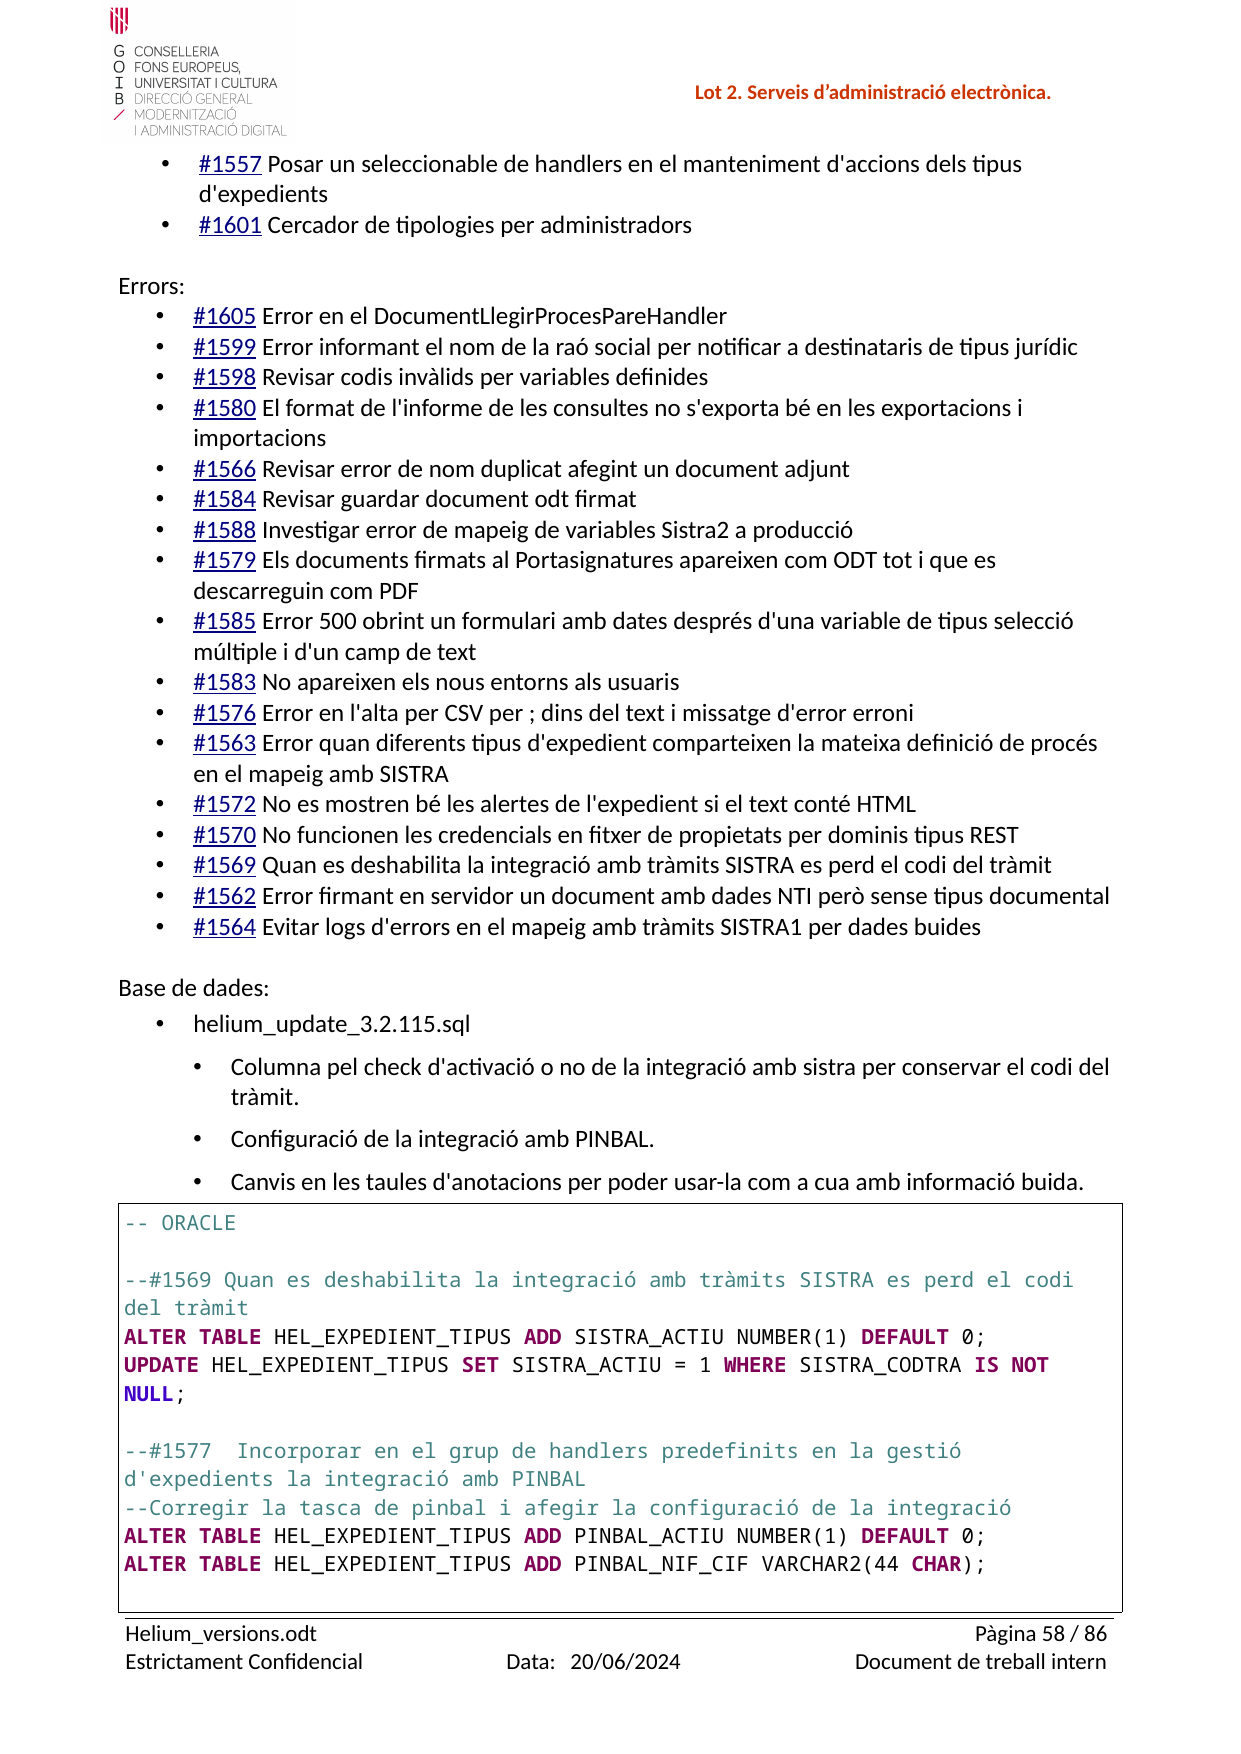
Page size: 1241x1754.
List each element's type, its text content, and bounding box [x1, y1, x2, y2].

table_header -- ORACLE --#1569 Quan es deshabilita la integració amb tràmits SISTRA es perd el codi del tràmit ALTER TABLE HEL_EXPEDIENT_TIPUS ADD SISTRA_ACTIU NUMBER(1) DEFAULT 0; UPDATE HEL_EXPEDIENT_TIPUS SET SISTRA_ACTIU = 1 WHERE SISTRA_CODTRA IS NOT NULL; --#1577 Incorporar en el grup de handlers predefinits en la gestió d'expedients la integració amb PINBAL --Corregir la tasca de pinbal i afegir la configuració de la integració ALTER TABLE HEL_EXPEDIENT_TIPUS ADD PINBAL_ACTIU NUMBER(1) DEFAULT 0; ALTER TABLE HEL_EXPEDIENT_TIPUS ADD PINBAL_NIF_CIF VARCHAR2(44 CHAR); [119, 1204, 1122, 1612]
list Columna pel check d'activació o no de la integració amb sistra per conservar el codi del tràmit. [193, 1051, 1122, 1112]
list #1576 Error en l'alta per CSV per ; dins del text i missatge d'error erroni [156, 697, 1122, 728]
text Base de dades: [118, 972, 1122, 1002]
list helium_update_3.2.115.sql [156, 1008, 1122, 1039]
list #1569 Quan es deshabilita la integració amb tràmits SISTRA es perd el codi del tràmit [156, 850, 1122, 880]
list #1583 No apareixen els nous entorns als usuaris [156, 667, 1122, 697]
picture [100, 0, 297, 144]
list Configuració de la integració amb PINBAL. [193, 1123, 1122, 1154]
list #1588 Investigar error de mapeig de variables Sistra2 a producció [156, 514, 1122, 544]
list #1572 No es mostren bé les alertes de l'expedient si el text conté HTML [156, 789, 1122, 819]
list #1564 Evitar logs d'errors en el mapeig amb tràmits SISTRA1 per dades buides [156, 911, 1122, 941]
list #1579 Els documents firmats al Portasignatures apareixen com ODT tot i que es descarreguin com PDF [156, 544, 1122, 606]
list #1584 Revisar guardar document odt firmat [156, 483, 1122, 514]
list #1557 Posar un seleccionable de handlers en el manteniment d'accions dels tipus d'expedients [161, 148, 1122, 209]
list Canvis en les taules d'anotacions per poder usar-la com a cua amb informació buida. [193, 1166, 1122, 1196]
list #1580 El format de l'informe de les consultes no s'exporta bé en les exportacions i importacions [156, 392, 1122, 453]
list #1601 Cercador de tipologies per administradors [161, 209, 1122, 239]
list #1563 Error quan diferents tipus d'expedient comparteixen la mateixa definició de procés en el mapeig amb SISTRA [156, 728, 1122, 789]
list #1585 Error 500 obrint un formulari amb dates després d'una variable de tipus selecció múltiple i d'un camp de text [156, 606, 1122, 667]
list #1570 No funcionen les credencials en fitxer de propietats per dominis tipus REST [156, 819, 1122, 850]
list #1562 Error firmant en servidor un document amb dades NTI però sense tipus documental [156, 880, 1122, 911]
text Errors: [118, 270, 1122, 300]
list #1599 Error informant el nom de la raó social per notificar a destinataris de tipus jurídic [156, 331, 1122, 361]
list #1566 Revisar error de nom duplicat afegint un document adjunt [156, 453, 1122, 483]
list #1598 Revisar codis invàlids per variables definides [156, 361, 1122, 392]
list #1605 Error en el DocumentLlegirProcesPareHandler [156, 300, 1122, 331]
